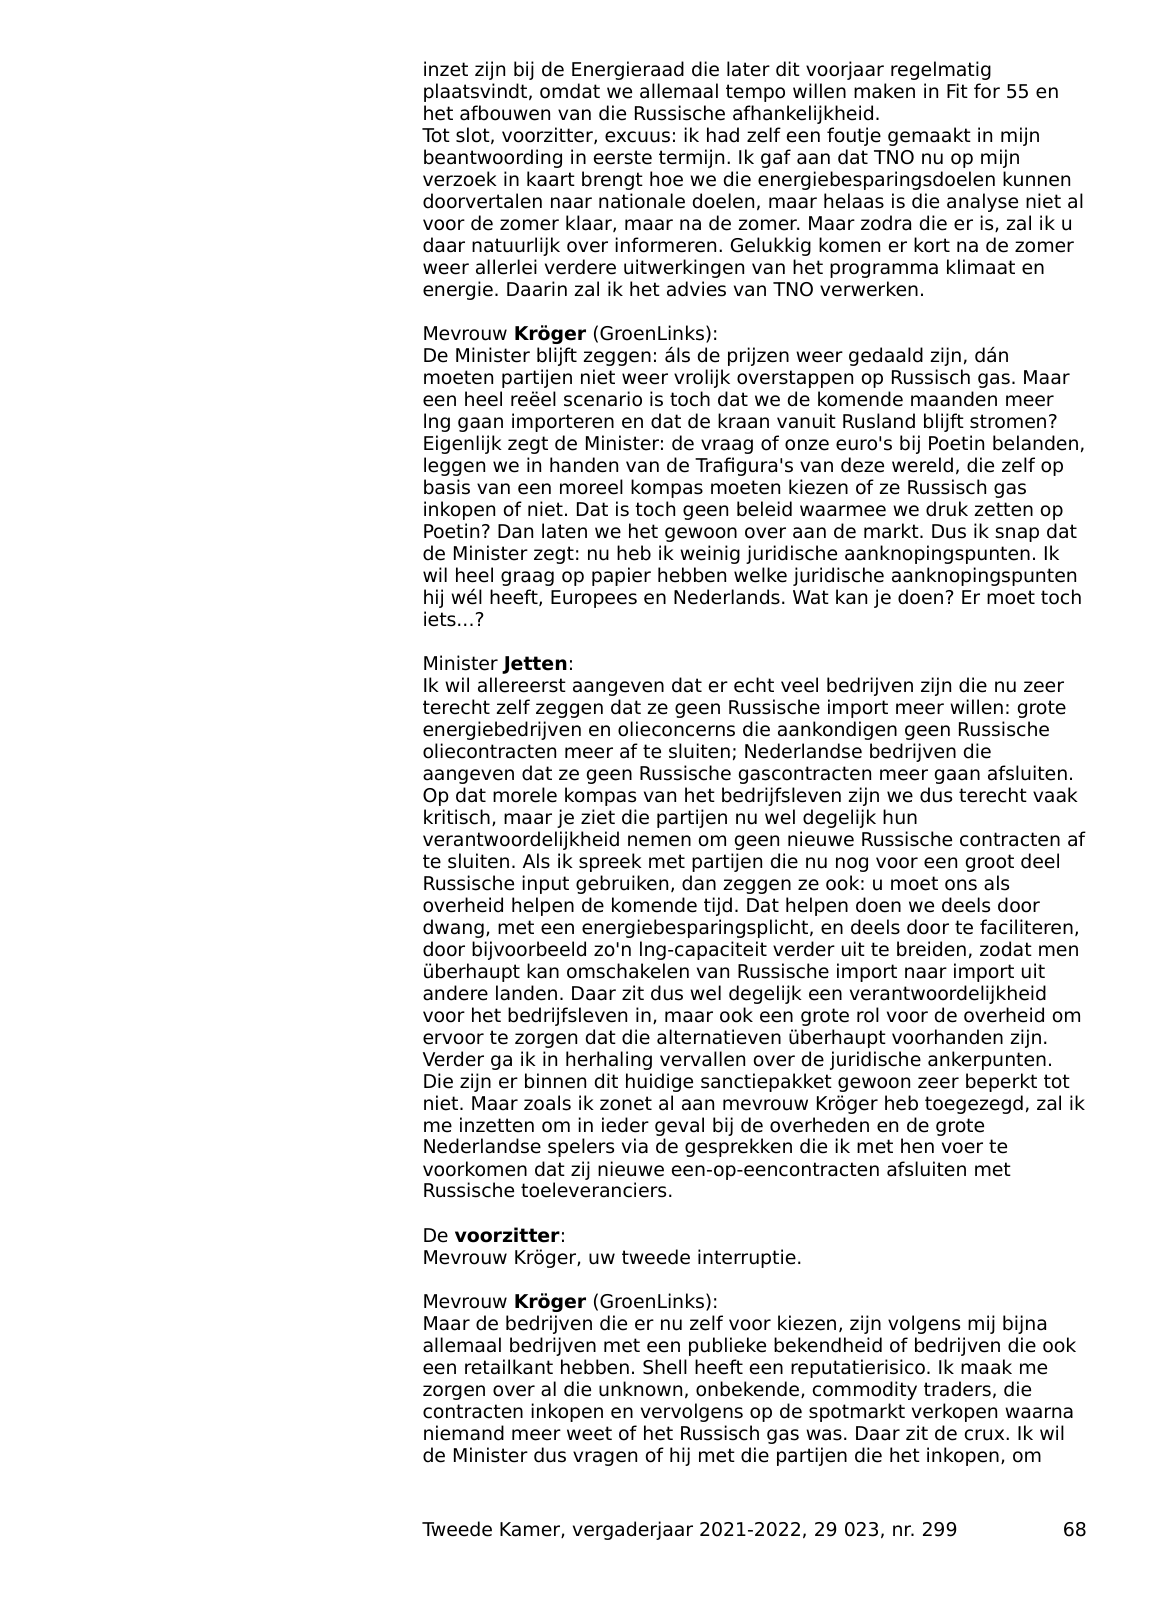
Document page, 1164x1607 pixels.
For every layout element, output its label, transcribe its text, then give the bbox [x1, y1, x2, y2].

text De voorzitter: [422, 1224, 1087, 1247]
text Minister Jetten: [422, 653, 1087, 675]
text Tot slot, voorzitter, excuus: ik had zelf een foutje gemaakt in mijn beantwoording in eerste termijn. Ik gaf aan dat TNO nu op mijn verzoek in kaart brengt hoe we die energiebesparingsdoelen kunnen doorvertalen naar nationale doelen, maar helaas is die analyse niet al voor de zomer klaar, maar na de zomer. Maar zodra die er is, zal ik u daar natuurlijk over informeren. Gelukkig komen er kort na de zomer weer allerlei verdere uitwerkingen van het programma klimaat en energie. Daarin zal ik het advies van TNO verwerken. [422, 125, 1087, 301]
text De Minister blijft zeggen: áls de prijzen weer gedaald zijn, dán moeten partijen niet weer vrolijk overstappen op Russisch gas. Maar een heel reëel scenario is toch dat we de komende maanden meer lng gaan importeren en dat de kraan vanuit Rusland blijft stromen? Eigenlijk zegt de Minister: de vraag of onze euro's bij Poetin belanden, leggen we in handen van de Trafigura's van deze wereld, die zelf op basis van een moreel kompas moeten kiezen of ze Russisch gas inkopen of niet. Dat is toch geen beleid waarmee we druk zetten op Poetin? Dan laten we het gewoon over aan de markt. Dus ik snap dat de Minister zegt: nu heb ik weinig juridische aanknopingspunten. Ik wil heel graag op papier hebben welke juridische aanknopingspunten hij wél heeft, Europees en Nederlands. Wat kan je doen? Er moet toch iets...? [422, 345, 1087, 631]
text inzet zijn bij de Energieraad die later dit voorjaar regelmatig plaatsvindt, omdat we allemaal tempo willen maken in Fit for 55 en het afbouwen van die Russische afhankelijkheid. [422, 59, 1087, 125]
text Mevrouw Kröger (GroenLinks): [422, 323, 1087, 345]
text Verder ga ik in herhaling vervallen over de juridische ankerpunten. Die zijn er binnen dit huidige sanctiepakket gewoon zeer beperkt tot niet. Maar zoals ik zonet al aan mevrouw Kröger heb toegezegd, zal ik me inzetten om in ieder geval bij de overheden en de grote Nederlandse spelers via de gesprekken die ik met hen voer te voorkomen dat zij nieuwe een-op-eencontracten afsluiten met Russische toeleveranciers. [422, 1048, 1087, 1202]
text Maar de bedrijven die er nu zelf voor kiezen, zijn volgens mij bijna allemaal bedrijven met een publieke bekendheid of bedrijven die ook een retailkant hebben. Shell heeft een reputatierisico. Ik maak me zorgen over al die unknown, onbekende, commodity traders, die contracten inkopen en vervolgens op de spotmarkt verkopen waarna niemand meer weet of het Russisch gas was. Daar zit de crux. Ik wil de Minister dus vragen of hij met die partijen die het inkopen, om [422, 1313, 1087, 1467]
text Mevrouw Kröger, uw tweede interruptie. [422, 1247, 1087, 1268]
text Mevrouw Kröger (GroenLinks): [422, 1291, 1087, 1313]
text Ik wil allereerst aangeven dat er echt veel bedrijven zijn die nu zeer terecht zelf zeggen dat ze geen Russische import meer willen: grote energiebedrijven en olieconcerns die aankondigen geen Russische oliecontracten meer af te sluiten; Nederlandse bedrijven die aangeven dat ze geen Russische gascontracten meer gaan afsluiten. Op dat morele kompas van het bedrijfsleven zijn we dus terecht vaak kritisch, maar je ziet die partijen nu wel degelijk hun verantwoordelijkheid nemen om geen nieuwe Russische contracten af te sluiten. Als ik spreek met partijen die nu nog voor een groot deel Russische input gebruiken, dan zeggen ze ook: u moet ons als overheid helpen de komende tijd. Dat helpen doen we deels door dwang, met een energiebesparingsplicht, en deels door te faciliteren, door bijvoorbeeld zo'n lng-capaciteit verder uit te breiden, zodat men überhaupt kan omschakelen van Russische import naar import uit andere landen. Daar zit dus wel degelijk een verantwoordelijkheid voor het bedrijfsleven in, maar ook een grote rol voor de overheid om ervoor te zorgen dat die alternatieven überhaupt voorhanden zijn. [422, 675, 1087, 1048]
